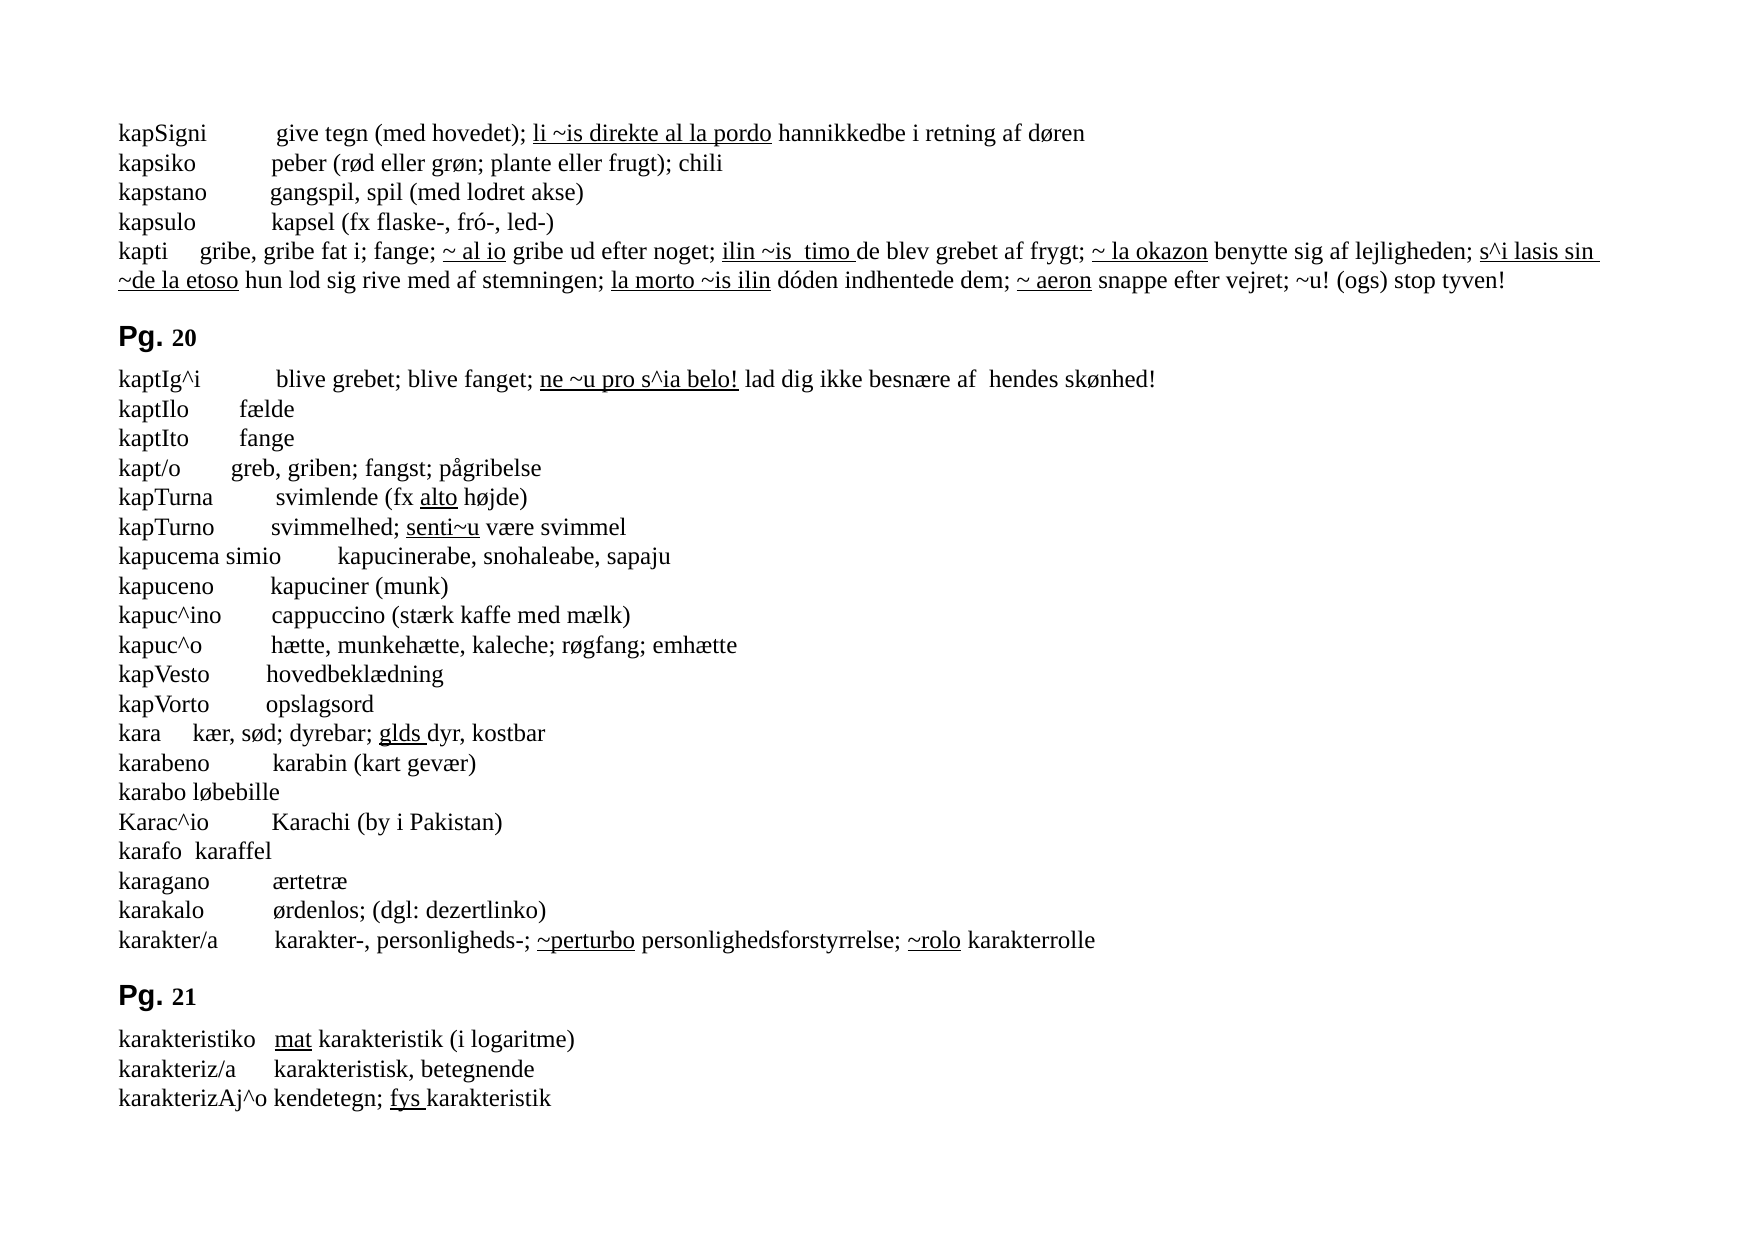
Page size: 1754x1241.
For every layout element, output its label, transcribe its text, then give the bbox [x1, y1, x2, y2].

subtitle Pg. 21 [118, 978, 1636, 1012]
text Karac^io Karachi (by i Pakistan) [118, 807, 1636, 836]
text kapsiko peber (rød eller grøn; plante eller frugt); chili [118, 148, 1636, 177]
text karafo karaffel [118, 836, 1636, 866]
text kapuc^ino cappuccino (stærk kaffe med mælk) [118, 600, 1636, 630]
text kaptIg^i blive grebet; blive fanget; ne ~u pro s^ia belo! lad dig ikke besnære af hendes skønhed! [118, 364, 1636, 394]
text kara kær, sød; dyrebar; glds dyr, kostbar [118, 718, 1636, 748]
text kapuc^o hætte, munkehætte, kaleche; røgfang; emhætte [118, 630, 1636, 659]
text karakalo ørdenlos; (dgl: dezertlinko) [118, 895, 1636, 925]
text kapstano gangspil, spil (med lodret akse) [118, 177, 1636, 207]
text karakteristiko mat karakteristik (i logaritme) [118, 1024, 1636, 1054]
text kapSigni give tegn (med hovedet); li ~is direkte al la pordo hannikkedbe i retning af døren [118, 118, 1636, 148]
text kapuceno kapuciner (munk) [118, 571, 1636, 600]
text kapVorto opslagsord [118, 689, 1636, 718]
text karakteriz/a karakteristisk, betegnende [118, 1054, 1636, 1083]
text karagano ærtetræ [118, 866, 1636, 895]
text karakterizAj^o kendetegn; fys karakteristik [118, 1083, 1636, 1113]
text kapti gribe, gribe fat i; fange; ~ al io gribe ud efter noget; ilin ~is timo de blev grebet af frygt; ~ la okazon benytte sig af lejligheden; s^i lasis sin ~de la etoso hun lod sig rive med af stemningen; la morto ~is ilin dóden indhentede dem; ~ aeron snappe efter vejret; ~u! (ogs) stop tyven! [118, 236, 1636, 293]
text kapTurna svimlende (fx alto højde) [118, 482, 1636, 512]
text karabo løbebille [118, 777, 1636, 807]
text karakter/a karakter-, personligheds-; ~perturbo personlighedsforstyrrelse; ~rolo karakterrolle [118, 925, 1636, 953]
subtitle Pg. 20 [118, 318, 1636, 352]
text kapucema simio kapucinerabe, snohaleabe, sapaju [118, 541, 1636, 571]
text kapVesto hovedbeklædning [118, 659, 1636, 689]
text kapTurno svimmelhed; senti~u være svimmel [118, 512, 1636, 541]
text karabeno karabin (kart gevær) [118, 748, 1636, 777]
text kapt/o greb, griben; fangst; pågribelse [118, 453, 1636, 482]
text kapsulo kapsel (fx flaske-, fró-, led-) [118, 207, 1636, 236]
text kaptIto fange [118, 423, 1636, 453]
text kaptIlo fælde [118, 394, 1636, 423]
